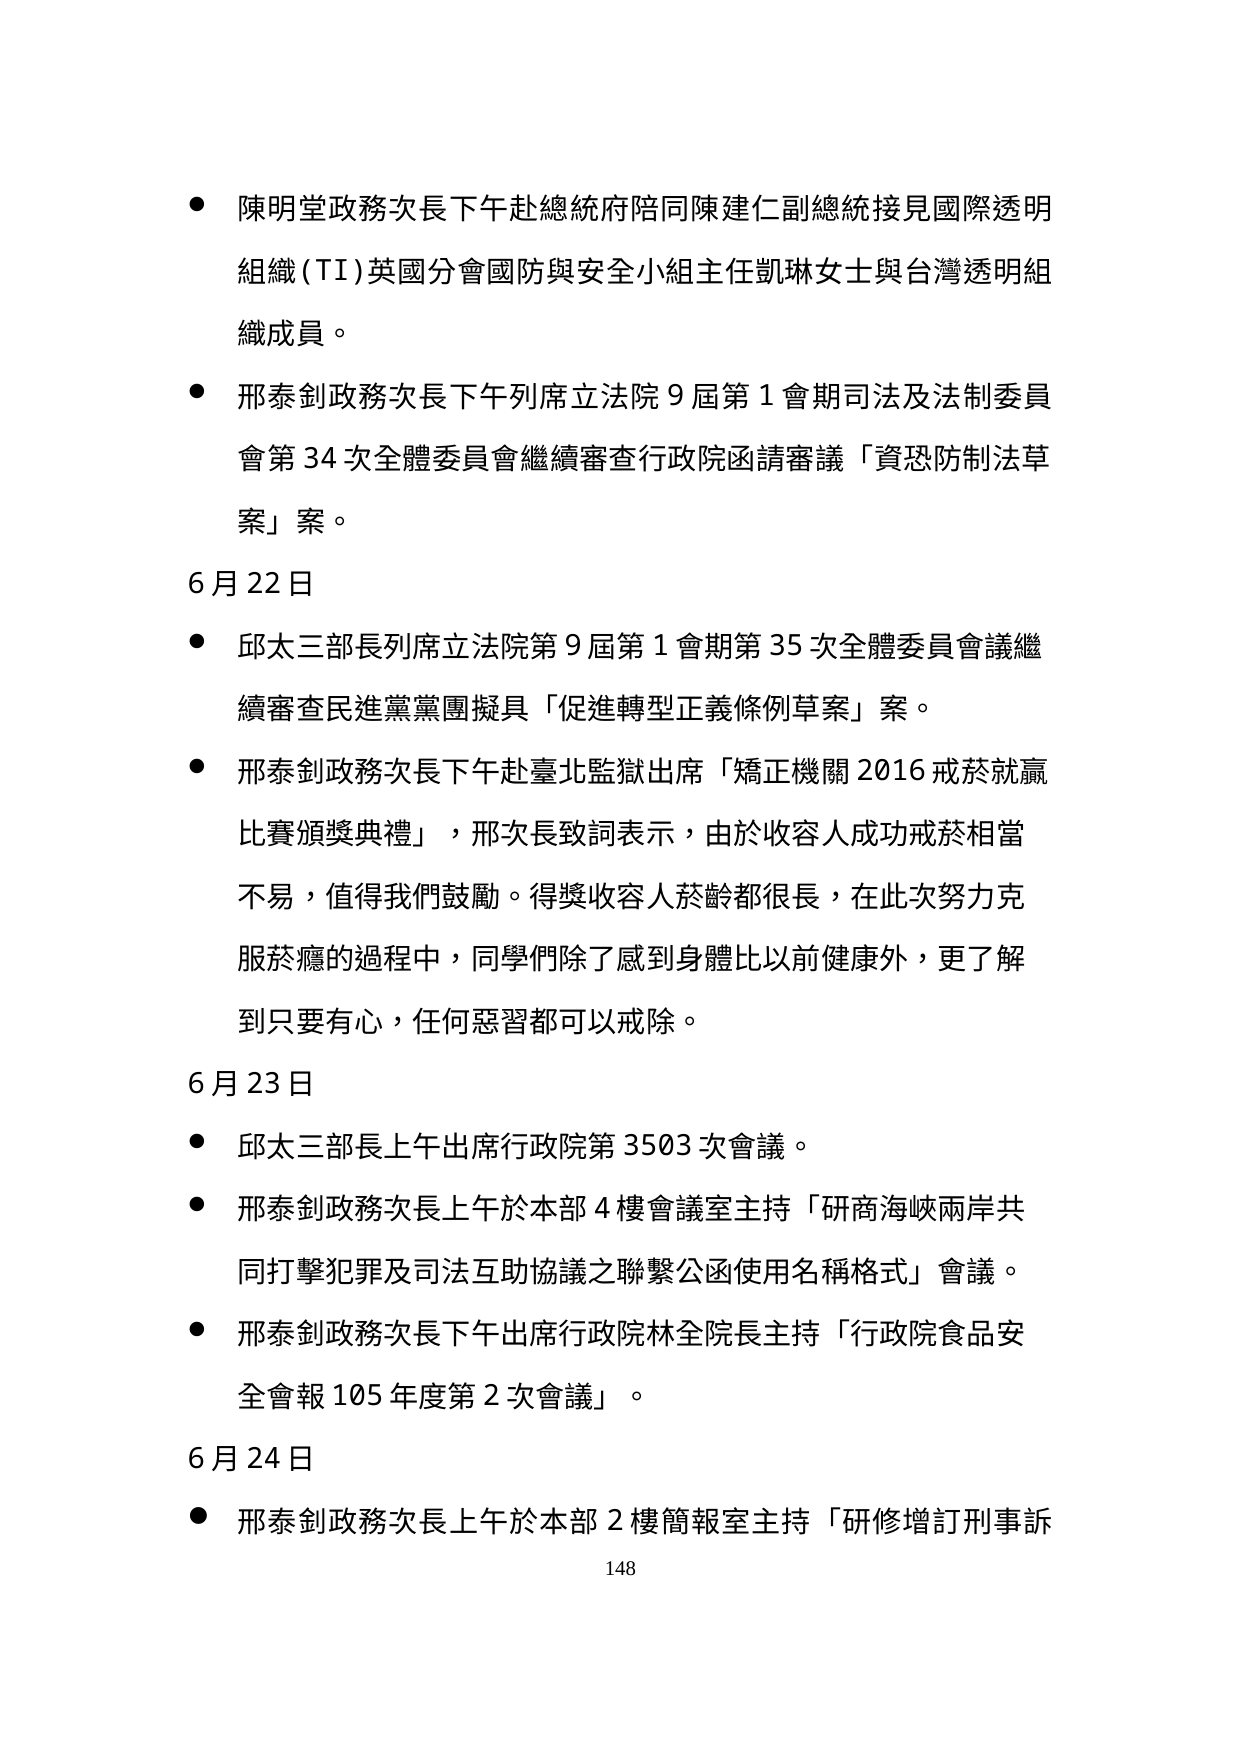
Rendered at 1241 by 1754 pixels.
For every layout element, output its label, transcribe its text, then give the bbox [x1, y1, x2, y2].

text 6月23日 [187, 1040, 1053, 1103]
list 邢泰釗政務次長上午於本部4樓會議室主持「研商海峽兩岸共同打擊犯罪及司法互助協議之聯繫公函使用名稱格式」會議。 [187, 1165, 1053, 1290]
list 邢泰釗政務次長上午於本部2樓簡報室主持「研修增訂刑事訴 [187, 1478, 1053, 1540]
list 邢泰釗政務次長下午列席立法院9屆第1會期司法及法制委員會第34次全體委員會繼續審查行政院函請審議「資恐防制法草案」案。 [187, 353, 1053, 540]
list 邢泰釗政務次長下午赴臺北監獄出席「矯正機關2016戒菸就贏比賽頒獎典禮」，邢次長致詞表示，由於收容人成功戒菸相當不易，值得我們鼓勵。得獎收容人菸齡都很長，在此次努力克服菸癮的過程中，同學們除了感到身體比以前健康外，更了解到只要有心，任何惡習都可以戒除。 [187, 728, 1053, 1040]
list 陳明堂政務次長下午赴總統府陪同陳建仁副總統接見國際透明組織(TI)英國分會國防與安全小組主任凱琳女士與台灣透明組織成員。 [187, 165, 1053, 353]
text 6月22日 [187, 540, 1053, 603]
text 6月24日 [187, 1415, 1053, 1478]
list 邱太三部長列席立法院第9屆第1會期第35次全體委員會議繼續審查民進黨黨團擬具「促進轉型正義條例草案」案。 [187, 603, 1053, 728]
list 邱太三部長上午出席行政院第3503次會議。 [187, 1103, 1053, 1165]
list 邢泰釗政務次長下午出席行政院林全院長主持「行政院食品安全會報105年度第2次會議」。 [187, 1290, 1053, 1415]
